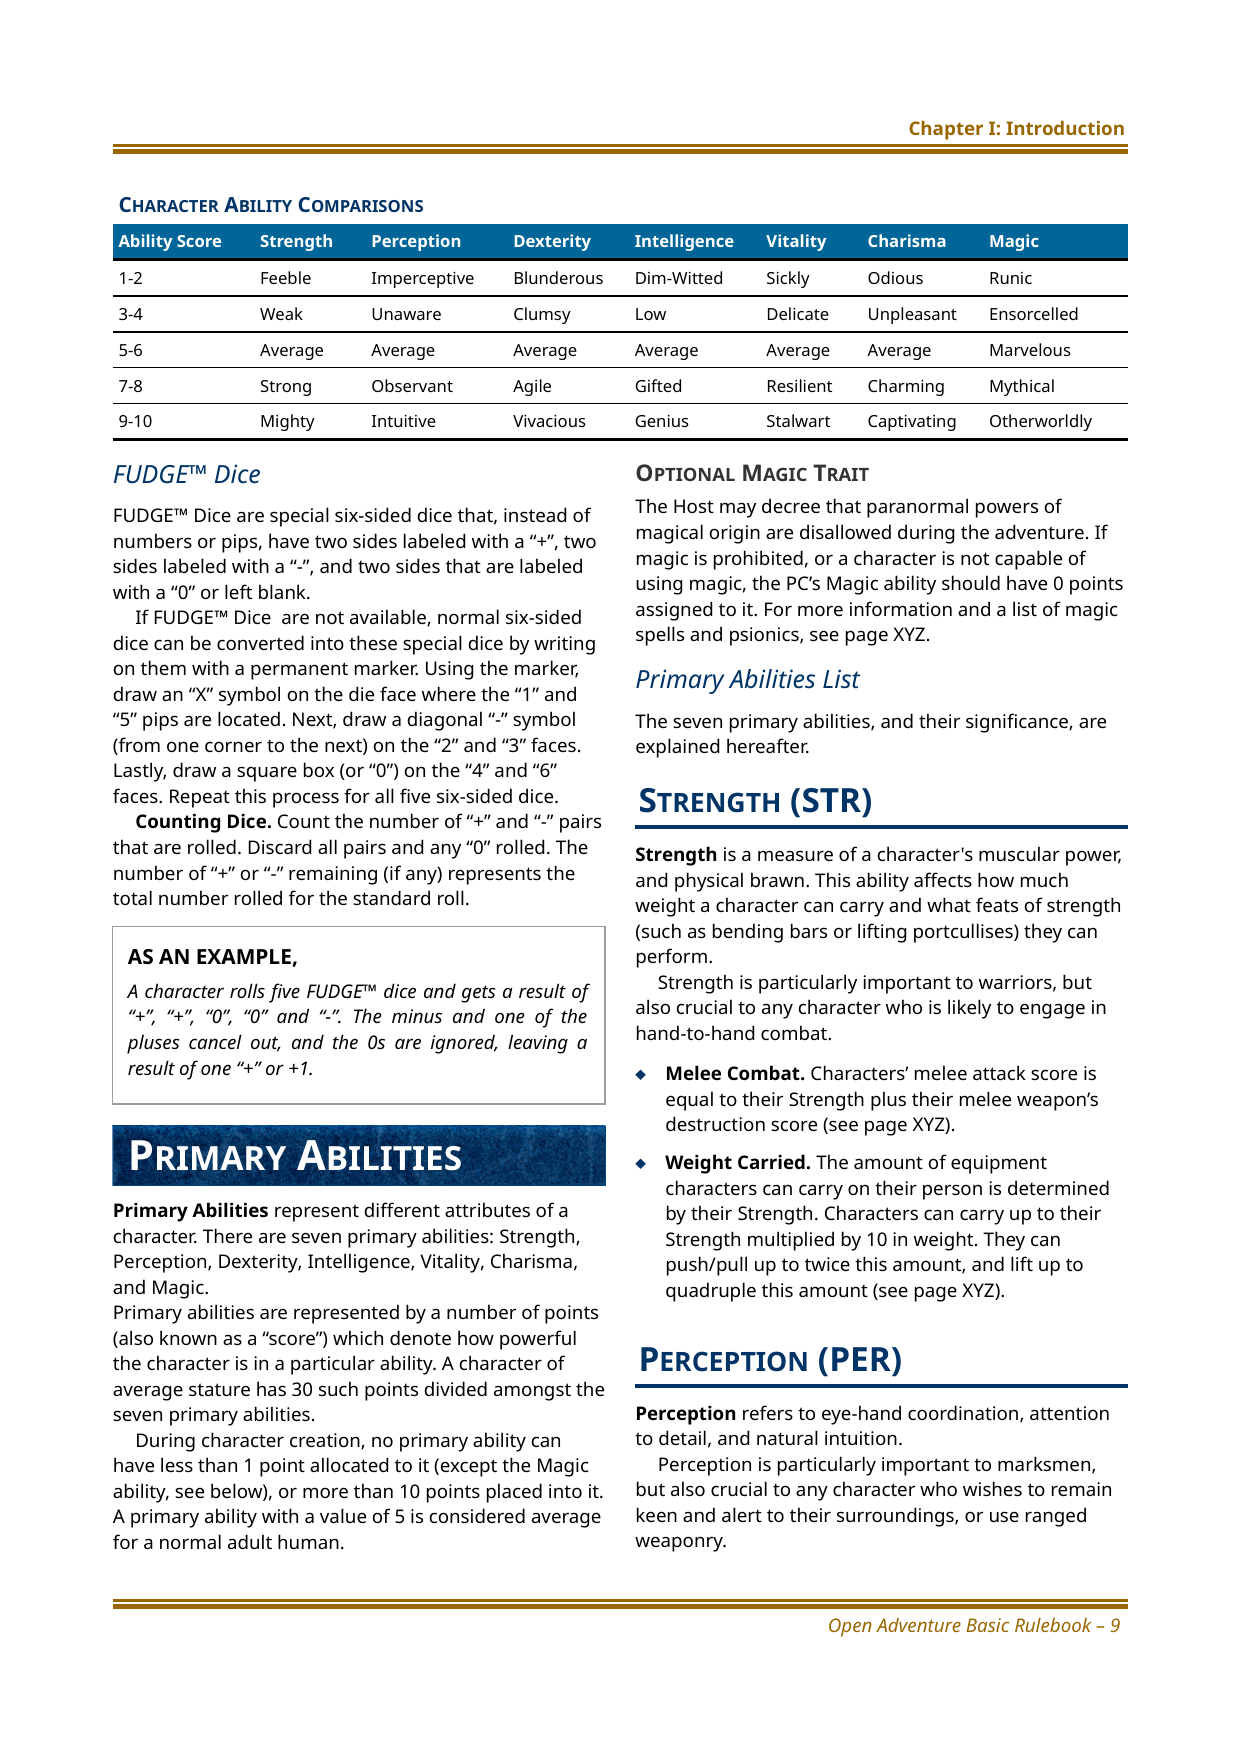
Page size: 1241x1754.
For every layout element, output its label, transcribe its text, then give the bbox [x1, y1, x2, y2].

subtitle Primary Abilities [114, 1127, 605, 1185]
table_cell Dim-Witted [629, 261, 760, 295]
table_cell Gifted [629, 368, 760, 403]
table_header Character Ability Comparisons [113, 184, 1128, 224]
text Primary abilities are represented by a number of points (also known as a “score”) which denote how powerful the character is in a particular ability. A character of average stature has 30 such points divided amongst the seven primary abilities. [113, 1299, 605, 1427]
table_cell Clumsy [507, 297, 629, 331]
text Perception refers to eye-hand coordination, attention to detail, and natural intuition. [635, 1400, 1128, 1451]
text FUDGE™ Dice are special six-sided dice that, instead of numbers or pips, have two sides labeled with a “+”, two sides labeled with a “-”, and two sides that are labeled with a “0” or left blank. [113, 502, 605, 604]
table_cell Charming [862, 368, 983, 403]
subtitle Strength (STR) [635, 774, 1128, 825]
text The seven primary abilities, and their significance, are explained hereafter. [635, 708, 1128, 759]
table_cell 5-6 [113, 333, 254, 367]
text Primary Abilities represent different attributes of a character. There are seven primary abilities: Strength, Perception, Dexterity, Intelligence, Vitality, Charisma, and Magic. [113, 1197, 605, 1299]
text If FUDGE™ Dice are not available, normal six-sided dice can be converted into these special dice by writing on them with a permanent marker. Using the marker, draw an “X” symbol on the die face where the “1” and “5” pips are located. Next, draw a diagonal “-” symbol (from one corner to the next) on the “2” and “3” faces. Lastly, draw a square box (or “0”) on the “4” and “6” faces. Repeat this process for all five six-sided dice. [113, 604, 605, 809]
table_cell Delicate [760, 297, 862, 331]
table_cell Unpleasant [862, 297, 983, 331]
subtitle FUDGE™ Dice [113, 456, 605, 491]
table_cell Feeble [254, 261, 366, 295]
table_cell Average [507, 333, 629, 367]
table_cell Mighty [254, 404, 366, 438]
table_cell 7-8 [113, 368, 254, 403]
table_cell Strong [254, 368, 366, 403]
table_cell Vitality [760, 224, 862, 258]
table_cell Average [760, 333, 862, 367]
table_cell Stalwart [760, 404, 862, 438]
table_cell Blunderous [507, 261, 629, 295]
table_cell Charisma [862, 224, 983, 258]
table_cell Genius [629, 404, 760, 438]
table_cell Sickly [760, 261, 862, 295]
table_cell Intuitive [366, 404, 507, 438]
table_cell Average [254, 333, 366, 367]
table_cell Magic [983, 224, 1128, 258]
table_cell 3-4 [113, 297, 254, 331]
table_header As An Example, A character rolls five FUDGE™ dice and gets a result of “+”, “+”, “0”, “0” and “-”. The minus and one of the pluses cancel out, and the 0s are ignored, leaving a result of one “+” or +1. [113, 927, 604, 1103]
table_cell Dexterity [507, 224, 629, 258]
list Melee Combat. Characters’ melee attack score is equal to their strength plus their melee weapon’s destruction score (see page XYZ). [635, 1061, 1128, 1137]
table_cell Imperceptive [366, 261, 507, 295]
table_cell Runic [983, 261, 1128, 295]
text Strength is a measure of a character's muscular power, and physical brawn. This ability affects how much weight a character can carry and what feats of strength (such as bending bars or lifting portcullises) they can perform. [635, 842, 1128, 969]
list Weight Carried. The amount of equipment characters can carry on their person is determined by their strength. Characters can carry up to their strength multiplied by 10 in weight. They can push/pull up to twice this amount, and lift up to quadruple this amount (see page XYZ). [635, 1149, 1128, 1302]
text During character creation, no primary ability can have less than 1 point allocated to it (except the magic ability, see below), or more than 10 points placed into it. A primary ability with a value of 5 is considered average for a normal adult human. [113, 1427, 605, 1555]
table_cell Odious [862, 261, 983, 295]
table_cell 1-2 [113, 261, 254, 295]
table_cell Marvelous [983, 333, 1128, 367]
text Perception is particularly important to marksmen, but also crucial to any character who wishes to remain keen and alert to their surroundings, or use ranged weaponry. [635, 1451, 1128, 1553]
table_cell Low [629, 297, 760, 331]
table_cell Vivacious [507, 404, 629, 438]
subtitle Primary Abilities List [635, 662, 1128, 696]
table_cell Agile [507, 368, 629, 403]
table_cell Resilient [760, 368, 862, 403]
table_cell Ensorcelled [983, 297, 1128, 331]
table_cell Average [862, 333, 983, 367]
subtitle Perception (PER) [635, 1332, 1128, 1384]
text Counting Dice. Count the number of “+” and “-” pairs that are rolled. Discard all pairs and any “0” rolled. The number of “+” or “-” remaining (if any) represents the total number rolled for the standard roll. [113, 809, 605, 911]
table_cell Strength [254, 224, 366, 258]
table_cell Captivating [862, 404, 983, 438]
table_cell Mythical [983, 368, 1128, 403]
text The host may decree that paranormal powers of magical origin are disallowed during the adventure. If magic is prohibited, or a character is not capable of using magic, the PC’s magic ability should have 0 points assigned to it. For more information and a list of magic spells and psionics, see page XYZ. [635, 494, 1128, 647]
table_cell Intelligence [629, 224, 760, 258]
table_cell Average [366, 333, 507, 367]
table_cell Average [629, 333, 760, 367]
table_cell Weak [254, 297, 366, 331]
table_cell Ability Score [113, 224, 254, 258]
subtitle Optional Magic Trait [635, 456, 1128, 488]
table_cell 9-10 [113, 404, 254, 438]
table_cell Otherworldly [983, 404, 1128, 438]
table_cell Perception [366, 224, 507, 258]
table_cell Observant [366, 368, 507, 403]
text Strength is particularly important to warriors, but also crucial to any character who is likely to engage in hand-to-hand combat. [635, 969, 1128, 1046]
table_cell Unaware [366, 297, 507, 331]
